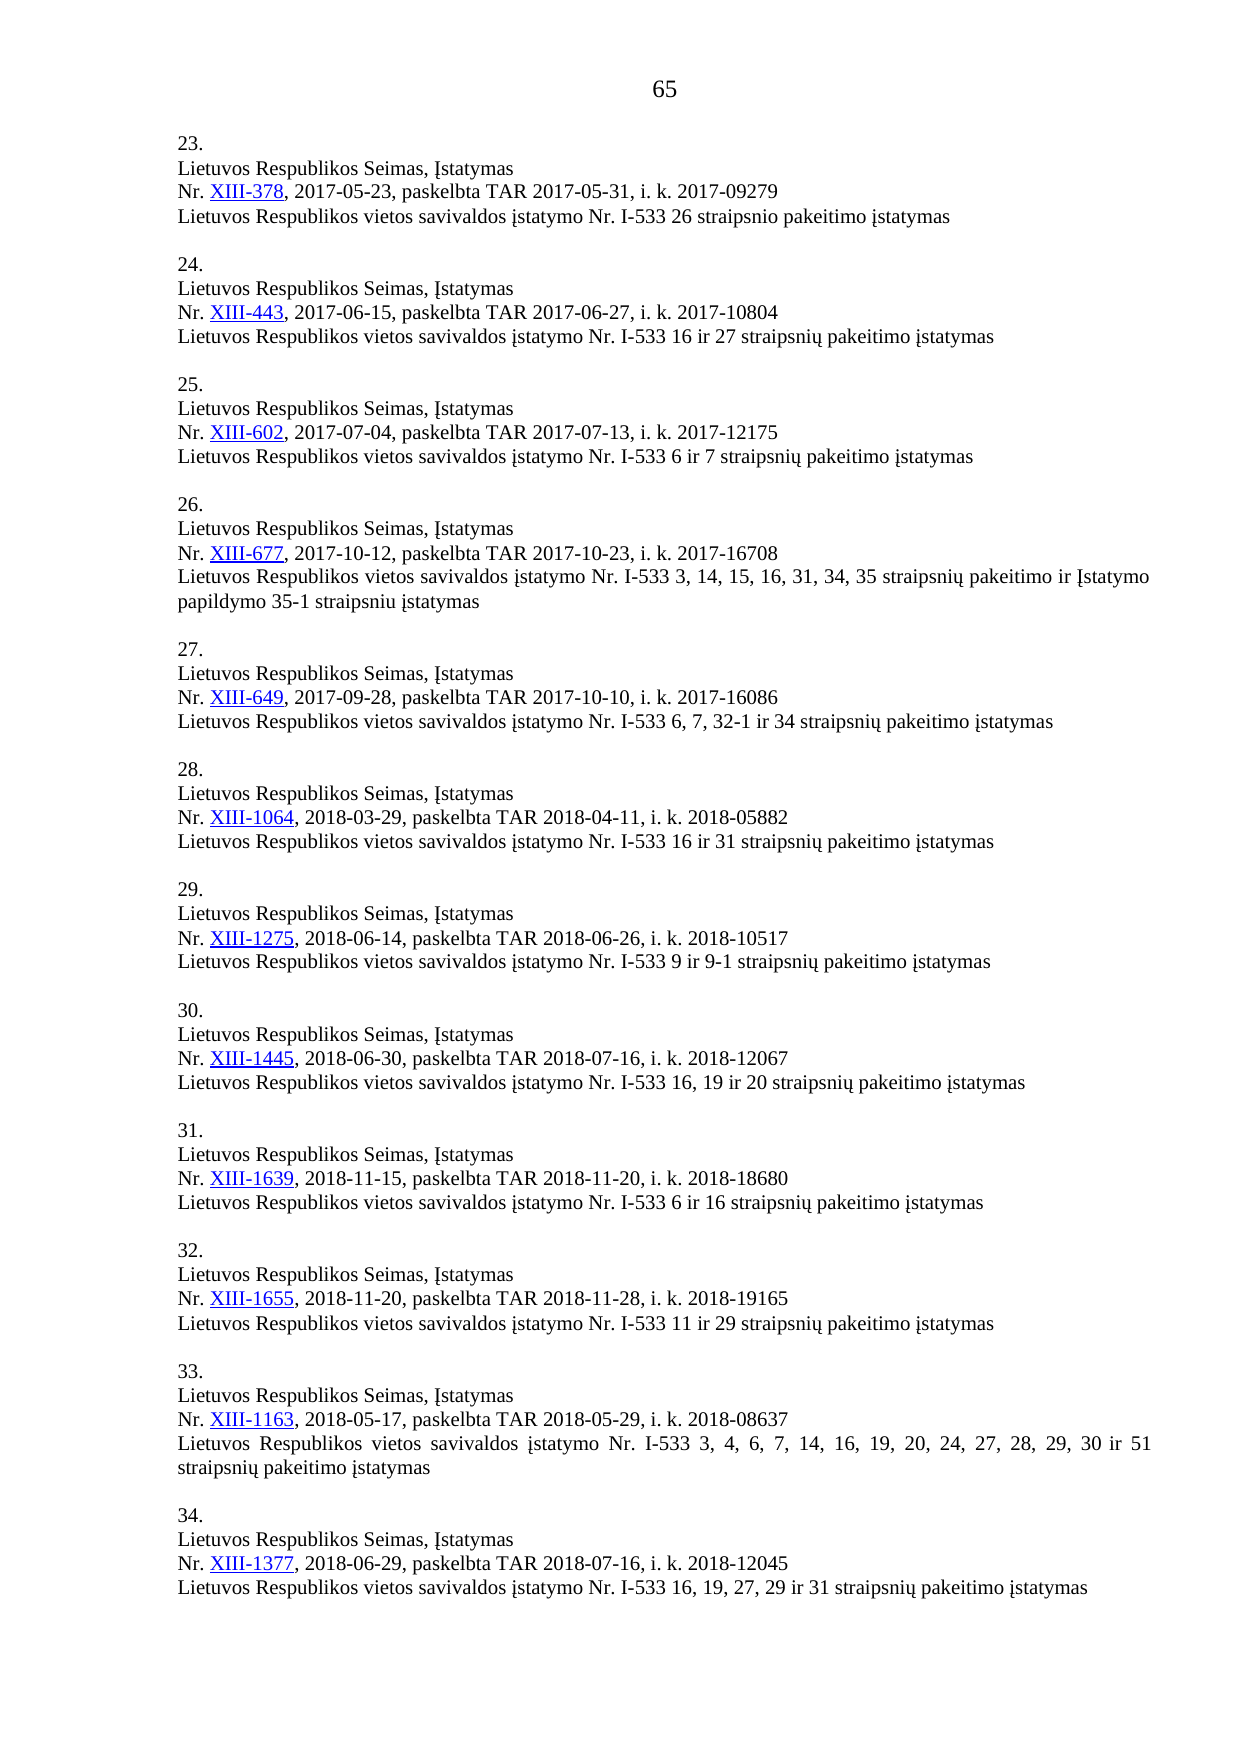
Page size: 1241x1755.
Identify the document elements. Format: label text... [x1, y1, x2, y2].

text Lietuvos Respublikos vietos savivaldos įstatymo Nr. I-533 3, 4, 6, 7, 14, 16, 19, 20, 24, 27, 28, 29, 30 ir 51 straipsnių pakeitimo įstatymas [177, 1431, 1152, 1479]
text Nr. XIII-1377, 2018-06-29, paskelbta TAR 2018-07-16, i. k. 2018-12045 [177, 1551, 1152, 1575]
text Lietuvos Respublikos vietos savivaldos įstatymo Nr. I-533 26 straipsnio pakeitimo įstatymas [177, 203, 1152, 228]
text 31. [177, 1118, 1152, 1142]
text Lietuvos Respublikos Seimas, Įstatymas [177, 1383, 1152, 1407]
text 24. [177, 252, 1152, 276]
text Lietuvos Respublikos vietos savivaldos įstatymo Nr. I-533 6 ir 7 straipsnių pakeitimo įstatymas [177, 444, 1152, 468]
text Lietuvos Respublikos Seimas, Įstatymas [177, 155, 1152, 179]
text Lietuvos Respublikos Seimas, Įstatymas [177, 661, 1152, 685]
text Lietuvos Respublikos vietos savivaldos įstatymo Nr. I-533 6, 7, 32-1 ir 34 straipsnių pakeitimo įstatymas [177, 709, 1152, 733]
text 23. [177, 131, 1152, 155]
text Nr. XIII-677, 2017-10-12, paskelbta TAR 2017-10-23, i. k. 2017-16708 [177, 540, 1152, 564]
text Nr. XIII-1064, 2018-03-29, paskelbta TAR 2018-04-11, i. k. 2018-05882 [177, 805, 1152, 829]
text Nr. XIII-1275, 2018-06-14, paskelbta TAR 2018-06-26, i. k. 2018-10517 [177, 925, 1152, 949]
text 25. [177, 372, 1152, 396]
text Lietuvos Respublikos Seimas, Įstatymas [177, 1022, 1152, 1046]
text Lietuvos Respublikos vietos savivaldos įstatymo Nr. I-533 3, 14, 15, 16, 31, 34, 35 straipsnių pakeitimo ir Įstatymo papildymo 35-1 straipsniu įstatymas [177, 564, 1152, 613]
text 32. [177, 1238, 1152, 1262]
text Lietuvos Respublikos Seimas, Įstatymas [177, 396, 1152, 420]
text Nr. XIII-378, 2017-05-23, paskelbta TAR 2017-05-31, i. k. 2017-09279 [177, 179, 1152, 203]
text 27. [177, 637, 1152, 661]
text Nr. XIII-1655, 2018-11-20, paskelbta TAR 2018-11-28, i. k. 2018-19165 [177, 1286, 1152, 1310]
text 34. [177, 1503, 1152, 1527]
text 30. [177, 998, 1152, 1022]
text Lietuvos Respublikos Seimas, Įstatymas [177, 1142, 1152, 1166]
text Lietuvos Respublikos vietos savivaldos įstatymo Nr. I-533 6 ir 16 straipsnių pakeitimo įstatymas [177, 1190, 1152, 1214]
text Lietuvos Respublikos vietos savivaldos įstatymo Nr. I-533 16, 19 ir 20 straipsnių pakeitimo įstatymas [177, 1070, 1152, 1094]
text Lietuvos Respublikos Seimas, Įstatymas [177, 276, 1152, 300]
text 33. [177, 1358, 1152, 1383]
text Lietuvos Respublikos vietos savivaldos įstatymo Nr. I-533 9 ir 9-1 straipsnių pakeitimo įstatymas [177, 949, 1152, 973]
text Lietuvos Respublikos vietos savivaldos įstatymo Nr. I-533 11 ir 29 straipsnių pakeitimo įstatymas [177, 1310, 1152, 1334]
text Nr. XIII-1445, 2018-06-30, paskelbta TAR 2018-07-16, i. k. 2018-12067 [177, 1046, 1152, 1070]
text Lietuvos Respublikos vietos savivaldos įstatymo Nr. I-533 16 ir 31 straipsnių pakeitimo įstatymas [177, 829, 1152, 853]
text 26. [177, 492, 1152, 516]
text Nr. XIII-1163, 2018-05-17, paskelbta TAR 2018-05-29, i. k. 2018-08637 [177, 1407, 1152, 1431]
text Nr. XIII-443, 2017-06-15, paskelbta TAR 2017-06-27, i. k. 2017-10804 [177, 300, 1152, 324]
text Lietuvos Respublikos Seimas, Įstatymas [177, 1262, 1152, 1286]
text 29. [177, 877, 1152, 901]
text Lietuvos Respublikos Seimas, Įstatymas [177, 781, 1152, 805]
text Lietuvos Respublikos vietos savivaldos įstatymo Nr. I-533 16, 19, 27, 29 ir 31 straipsnių pakeitimo įstatymas [177, 1575, 1152, 1599]
text Lietuvos Respublikos vietos savivaldos įstatymo Nr. I-533 16 ir 27 straipsnių pakeitimo įstatymas [177, 324, 1152, 348]
text Lietuvos Respublikos Seimas, Įstatymas [177, 516, 1152, 540]
text Nr. XIII-1639, 2018-11-15, paskelbta TAR 2018-11-20, i. k. 2018-18680 [177, 1166, 1152, 1190]
text Lietuvos Respublikos Seimas, Įstatymas [177, 1527, 1152, 1551]
text Lietuvos Respublikos Seimas, Įstatymas [177, 901, 1152, 925]
text Nr. XIII-602, 2017-07-04, paskelbta TAR 2017-07-13, i. k. 2017-12175 [177, 420, 1152, 444]
text 28. [177, 757, 1152, 781]
text Nr. XIII-649, 2017-09-28, paskelbta TAR 2017-10-10, i. k. 2017-16086 [177, 685, 1152, 709]
